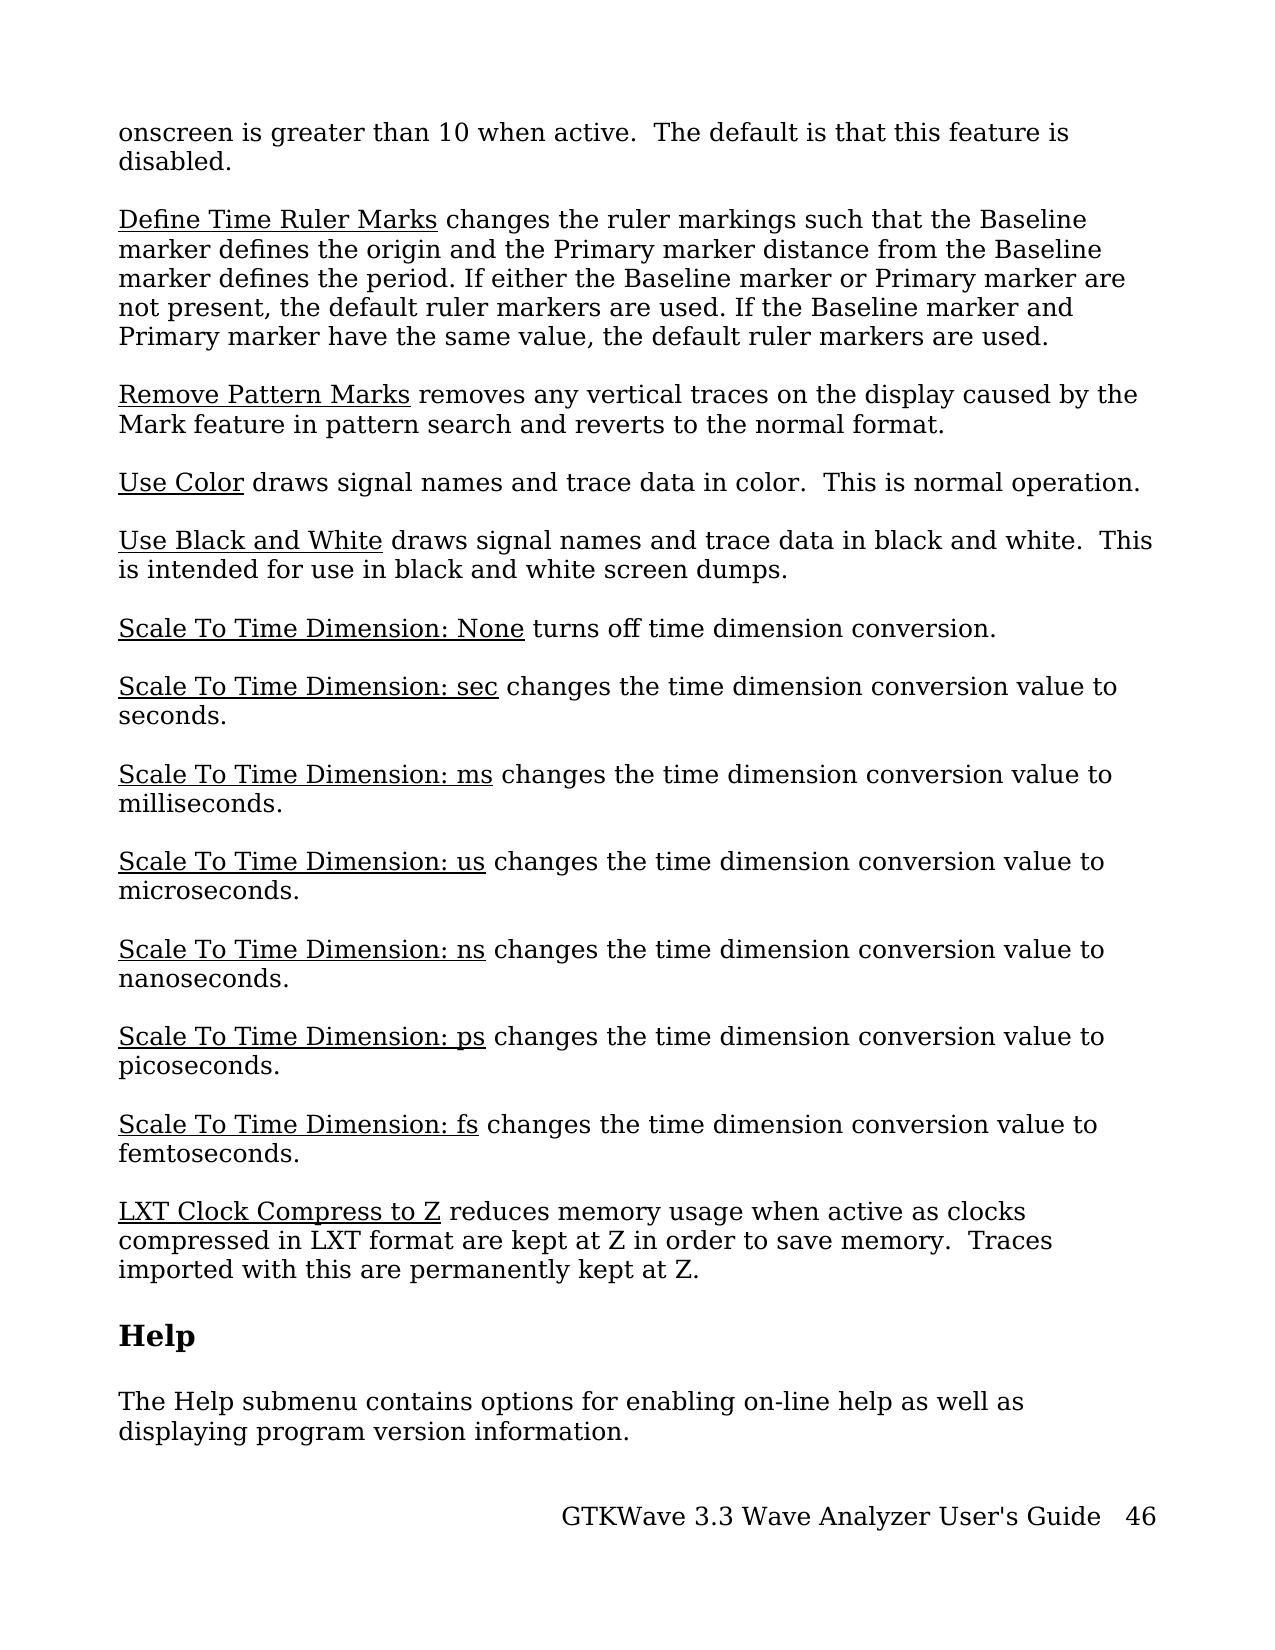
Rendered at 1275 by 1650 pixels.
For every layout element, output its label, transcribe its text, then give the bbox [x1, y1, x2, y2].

text Scale To Time Dimension: None turns off time dimension conversion. [118, 614, 1157, 643]
text Scale To Time Dimension: ns changes the time dimension conversion value to nanoseconds. [118, 935, 1157, 993]
text Use Color draws signal names and trace data in color. This is normal operation. [118, 468, 1157, 497]
text Scale To Time Dimension: sec changes the time dimension conversion value to seconds. [118, 672, 1157, 731]
text Scale To Time Dimension: us changes the time dimension conversion value to microseconds. [118, 847, 1157, 906]
text onscreen is greater than 10 when active. The default is that this feature is disabled. [118, 118, 1157, 176]
text Use Black and White draws signal names and trace data in black and white. This is intended for use in black and white screen dumps. [118, 526, 1157, 585]
text The Help submenu contains options for enabling on-line help as well as displaying program version information. [118, 1388, 1157, 1446]
text Scale To Time Dimension: ms changes the time dimension conversion value to milliseconds. [118, 760, 1157, 818]
text Scale To Time Dimension: fs changes the time dimension conversion value to femtoseconds. [118, 1110, 1157, 1168]
text Define Time Ruler Marks changes the ruler markings such that the Baseline marker defines the origin and the Primary marker distance from the Baseline marker defines the period. If either the Baseline marker or Primary marker are not present, the default ruler markers are used. If the Baseline marker and Primary marker have the same value, the default ruler markers are used. [118, 206, 1157, 351]
text LXT Clock Compress to Z reduces memory usage when active as clocks compressed in LXT format are kept at Z in order to save memory. Traces imported with this are permanently kept at Z. [118, 1197, 1157, 1285]
text Help [118, 1319, 1157, 1353]
text Scale To Time Dimension: ps changes the time dimension conversion value to picoseconds. [118, 1022, 1157, 1081]
text Remove Pattern Marks removes any vertical traces on the display caused by the Mark feature in pattern search and reverts to the normal format. [118, 381, 1157, 439]
